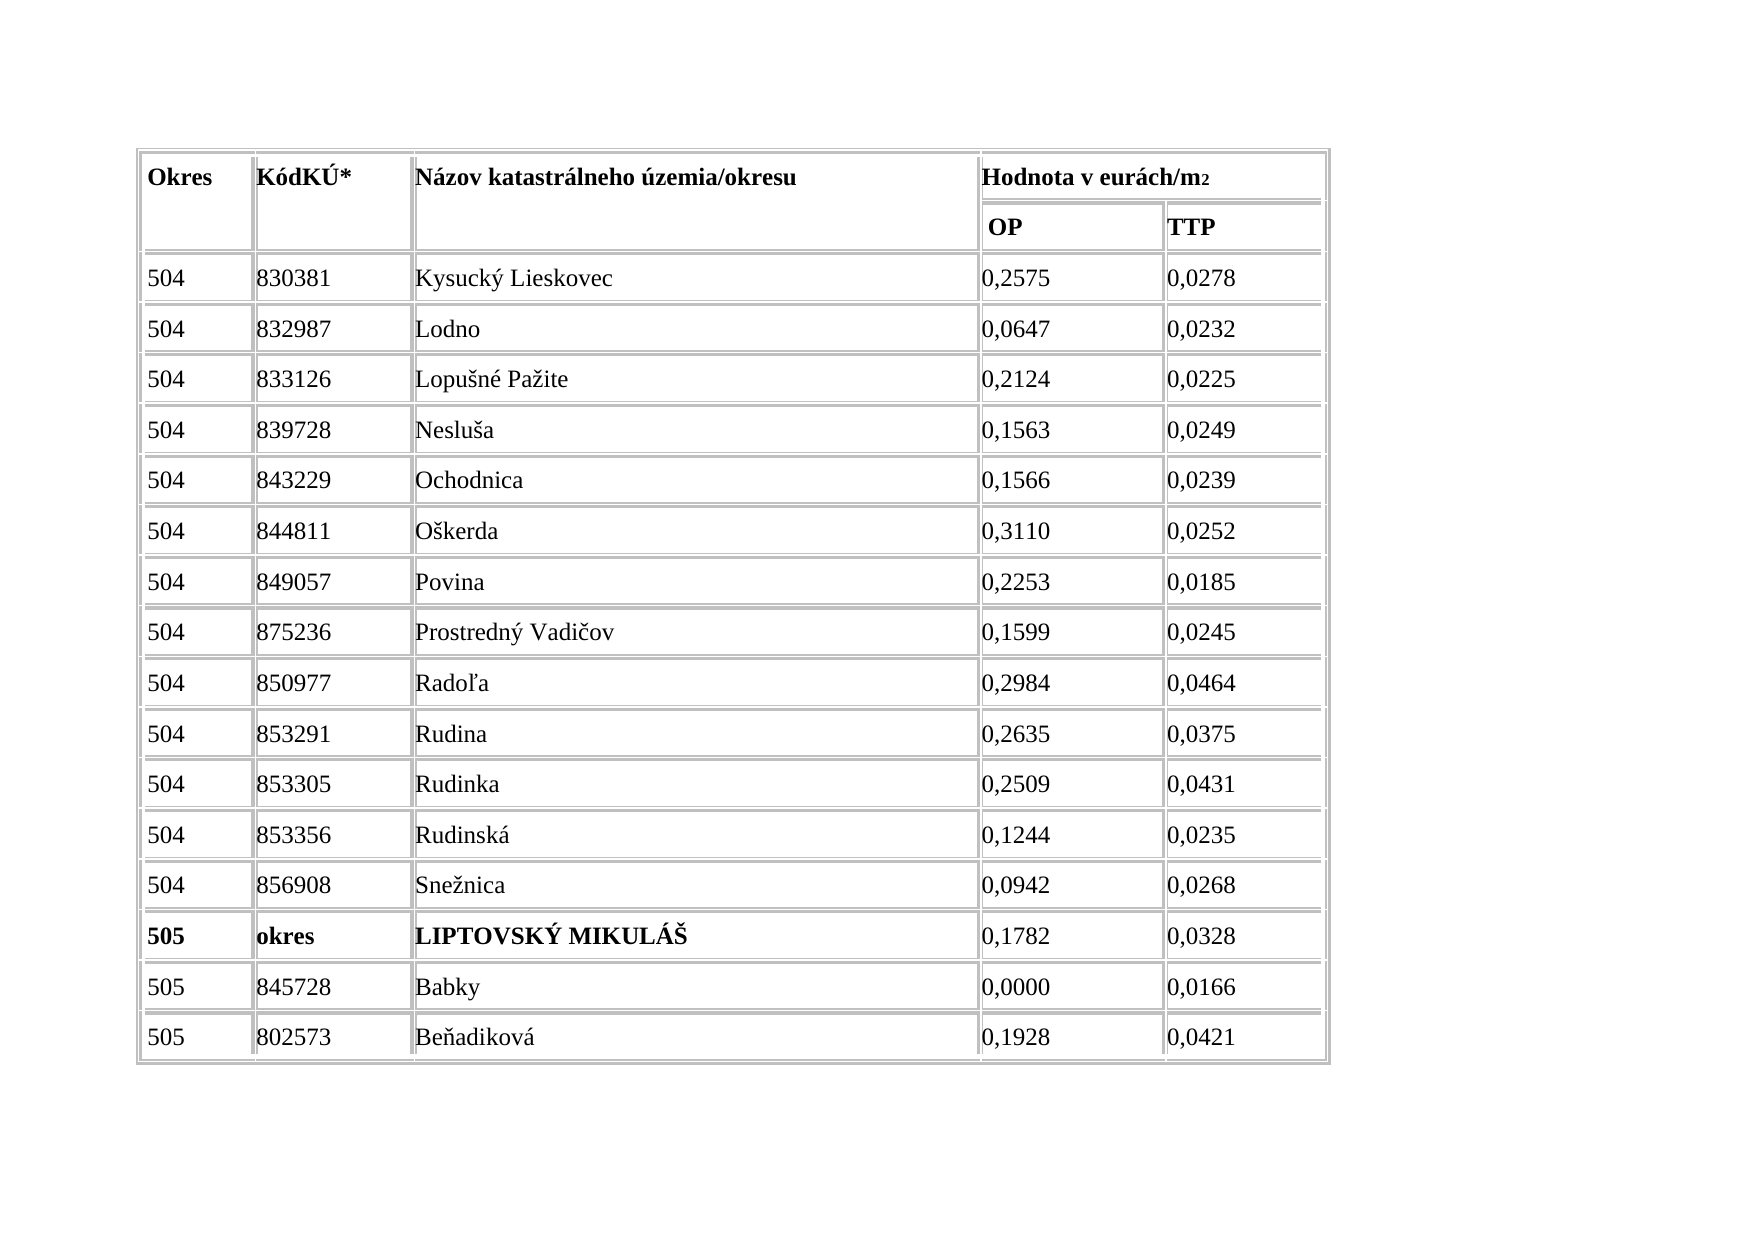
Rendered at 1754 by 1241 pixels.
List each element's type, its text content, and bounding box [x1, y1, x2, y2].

table_cell 0,0647 [983, 306, 1162, 350]
table_cell 0,1244 [983, 812, 1162, 856]
table_cell Snežnica [417, 863, 977, 907]
table_cell 0,0185 [1165, 553, 1328, 603]
table_header Okres [142, 154, 254, 249]
table_cell 0,2253 [983, 559, 1162, 603]
table_cell 504 [139, 300, 254, 350]
table_cell 504 [139, 451, 254, 502]
table_cell 504 [139, 249, 254, 299]
table_cell Rudinka [417, 761, 977, 806]
table_cell 830381 [258, 255, 410, 299]
table_header Názov katastrálneho územia/okresu [414, 149, 980, 249]
table_cell 0,0278 [1165, 249, 1328, 299]
table_cell Oškerda [417, 508, 977, 553]
table_cell 0,2124 [983, 356, 1162, 401]
table_cell 0,0235 [1165, 806, 1328, 856]
table_cell 504 [139, 755, 254, 806]
table_cell 856908 [258, 863, 410, 907]
table_cell 505 [139, 1008, 254, 1059]
table_cell Beňadiková [414, 1008, 980, 1059]
table_cell Radoľa [417, 660, 977, 704]
table_cell 0,1599 [983, 610, 1162, 654]
table_cell Rudina [417, 711, 977, 755]
table_cell 0,0000 [983, 964, 1162, 1008]
table_cell 504 [139, 603, 254, 654]
table_cell 504 [139, 553, 254, 603]
table_cell 0,1563 [983, 407, 1162, 451]
table_cell Rudinská [417, 812, 977, 856]
table_cell 853356 [258, 812, 410, 856]
table_cell 0,1928 [980, 1008, 1165, 1059]
table_header KódKÚ* [255, 149, 413, 249]
table_cell 802573 [255, 1008, 413, 1059]
table_cell 0,0239 [1165, 451, 1328, 502]
table_cell 843229 [258, 458, 410, 502]
table_cell Lopušné Pažite [417, 356, 977, 401]
table_cell 504 [139, 502, 254, 553]
table_cell 0,0431 [1165, 755, 1328, 806]
table_cell 505 [139, 907, 254, 958]
table_cell 0,0464 [1165, 654, 1328, 704]
table_cell 853305 [258, 761, 410, 806]
table_cell Kysucký Lieskovec [417, 255, 977, 299]
table_cell 0,1566 [983, 458, 1162, 502]
table_cell 505 [139, 958, 254, 1008]
table_cell 504 [139, 401, 254, 451]
table_cell 853291 [258, 711, 410, 755]
table_cell 849057 [258, 559, 410, 603]
table_cell 0,2635 [983, 711, 1162, 755]
table_cell 833126 [258, 356, 410, 401]
table_cell Babky [417, 964, 977, 1008]
table_cell Ochodnica [417, 458, 977, 502]
table_cell 844811 [258, 508, 410, 553]
table_cell 845728 [258, 964, 410, 1008]
table_cell LIPTOVSKÝ MIKULÁŠ [417, 913, 977, 958]
table_cell 832987 [258, 306, 410, 350]
table_cell 504 [139, 806, 254, 856]
table_cell 0,0421 [1165, 1008, 1328, 1059]
table_cell 0,1782 [983, 913, 1162, 958]
table_cell Lodno [417, 306, 977, 350]
table_cell 0,0232 [1165, 300, 1328, 350]
table_cell 0,0268 [1165, 856, 1328, 907]
table_cell 504 [139, 350, 254, 401]
table_cell 875236 [258, 610, 410, 654]
table_cell Nesluša [417, 407, 977, 451]
table_cell 0,0328 [1165, 907, 1328, 958]
table_cell 0,3110 [983, 508, 1162, 553]
table_cell Prostredný Vadičov [417, 610, 977, 654]
table_header Hodnota v eurách/m2 [980, 149, 1328, 198]
table_cell 0,0375 [1165, 705, 1328, 755]
table_cell 850977 [258, 660, 410, 704]
table_cell 0,0249 [1165, 401, 1328, 451]
table_cell 0,0225 [1165, 350, 1328, 401]
table_cell 0,0166 [1165, 958, 1328, 1008]
table_cell TTP [1165, 198, 1328, 249]
table_cell OP [983, 205, 1162, 249]
table_cell 504 [139, 705, 254, 755]
table_cell 504 [139, 856, 254, 907]
table_cell 0,2575 [983, 255, 1162, 299]
table_cell 0,0252 [1165, 502, 1328, 553]
table_cell 0,0942 [983, 863, 1162, 907]
table_cell Povina [417, 559, 977, 603]
table_cell 504 [139, 654, 254, 704]
table_cell 0,0245 [1165, 603, 1328, 654]
table_cell 0,2984 [983, 660, 1162, 704]
table_cell 0,2509 [983, 761, 1162, 806]
table_cell 839728 [258, 407, 410, 451]
table_cell okres [258, 913, 410, 958]
